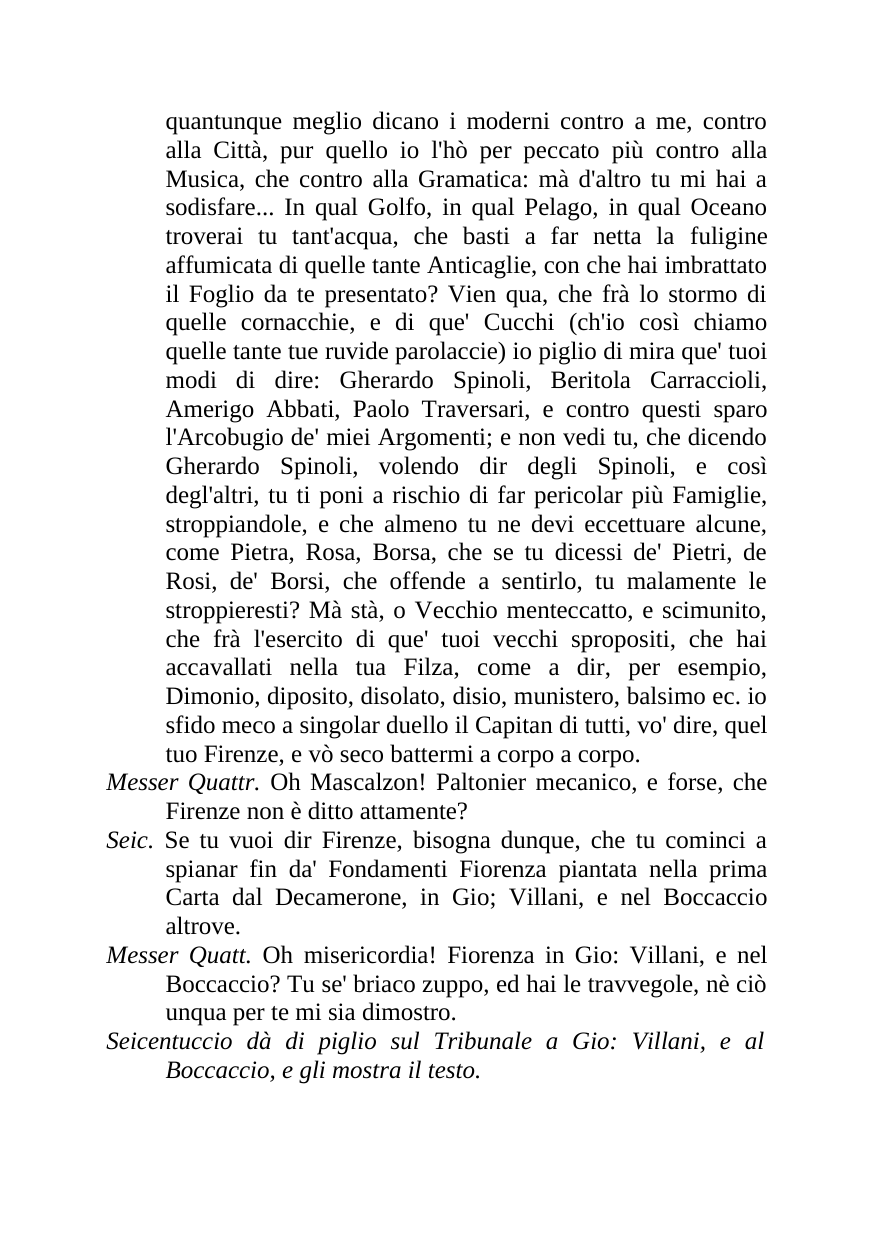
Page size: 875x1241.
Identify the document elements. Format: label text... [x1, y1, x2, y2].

text Seic. Se tu vuoi dir Firenze, bisogna dunque, che tu cominci a spianar fin da' Fondamenti Fiorenza piantata nella prima Carta dal Decamerone, in Gio; Villani, e nel Boccaccio altrove. [106, 825, 768, 940]
text Seicentuccio dà di piglio sul Tribunale a Gio: Villani, e al Boccaccio, e gli mostra il testo. [106, 1026, 768, 1084]
text Messer Quatt. Oh misericordia! Fiorenza in Gio: Villani, e nel Boccaccio? Tu se' briaco zuppo, ed hai le travvegole, nè ciò unqua per te mi sia dimostro. [106, 940, 768, 1026]
text Messer Quattr. Oh Mascalzon! Paltonier mecanico, e forse, che Firenze non è ditto attamente? [106, 767, 768, 825]
text quantunque meglio dicano i moderni contro a me, contro alla Città, pur quello io l'hò per peccato più contro alla Musica, che contro alla Gramatica: mà d'altro tu mi hai a sodisfare... In qual Golfo, in qual Pelago, in qual Oceano troverai tu tant'acqua, che basti a far netta la fuligine affumicata di quelle tante Anticaglie, con che hai imbrattato il Foglio da te presentato? Vien qua, che frà lo stormo di quelle cornacchie, e di que' Cucchi (ch'io così chiamo quelle tante tue ruvide parolaccie) io piglio di mira que' tuoi modi di dire: Gherardo Spinoli, Beritola Carraccioli, Amerigo Abbati, Paolo Traversari, e contro questi sparo l'Arcobugio de' miei Argomenti; e non vedi tu, che dicendo Gherardo Spinoli, volendo dir degli Spinoli, e così degl'altri, tu ti poni a rischio di far pericolar più Famiglie, stroppiandole, e che almeno tu ne devi eccettuare alcune, come Pietra, Rosa, Borsa, che se tu dicessi de' Pietri, de Rosi, de' Borsi, che offende a sentirlo, tu malamente le stroppieresti? Mà stà, o Vecchio menteccatto, e scimunito, che frà l'esercito di que' tuoi vecchi spropositi, che hai accavallati nella tua Filza, come a dir, per esempio, Dimonio, diposito, disolato, disio, munistero, balsimo ec. io sfido meco a singolar duello il Capitan di tutti, vo' dire, quel tuo Firenze, e vò seco battermi a corpo a corpo. [162, 106, 768, 767]
